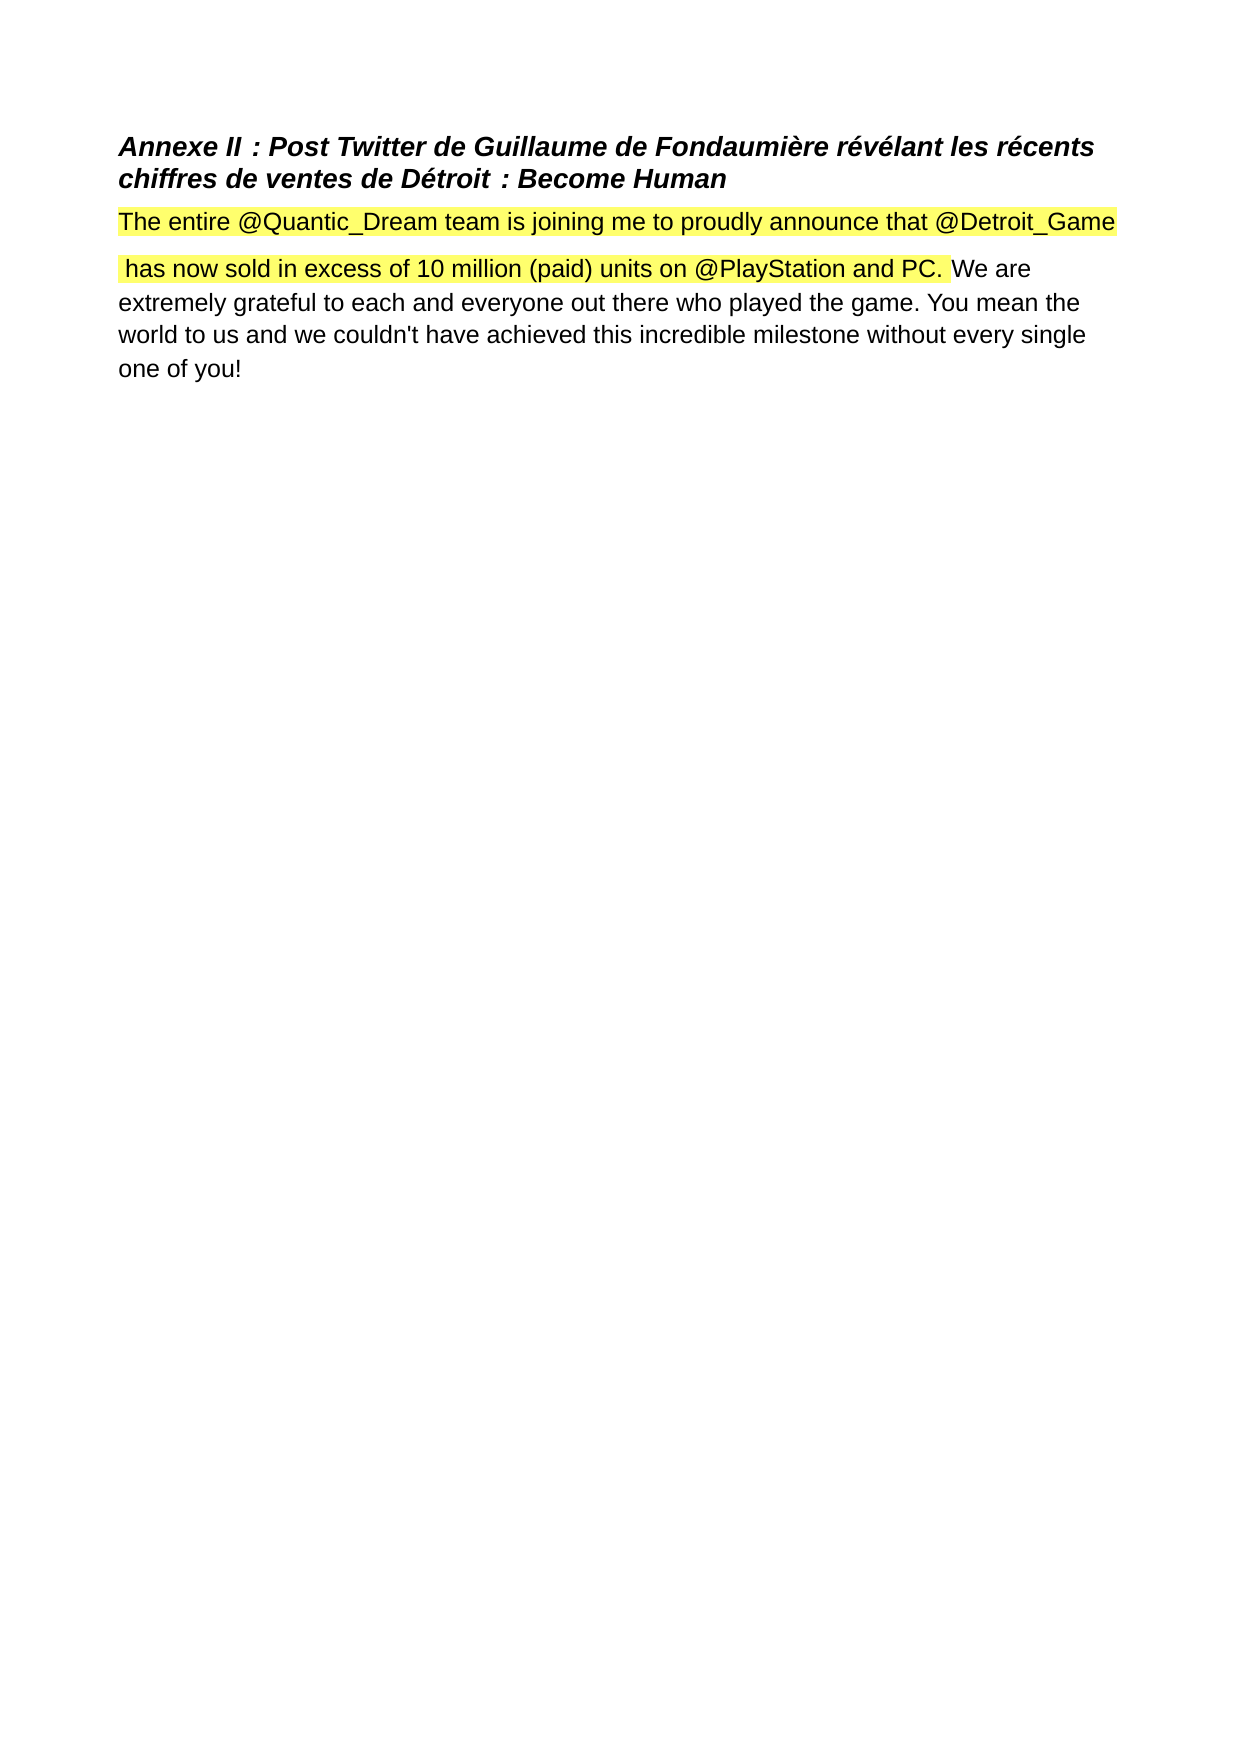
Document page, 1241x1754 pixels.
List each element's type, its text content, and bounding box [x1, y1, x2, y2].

text The entire @Quantic_Dream team is joining me to proudly announce that @Detroit_Game [118, 207, 1122, 236]
text has now sold in excess of 10 million (paid) units on @PlayStation and PC. We are extremely grateful to each and everyone out there who played the game. You mean the world to us and we couldn't have achieved this incredible milestone without every single one of you! [118, 254, 1122, 382]
subtitle Annexe II : Post Twitter de Guillaume de Fondaumière révélant les récents chiffres de ventes de Détroit : Become Human [118, 131, 1122, 194]
